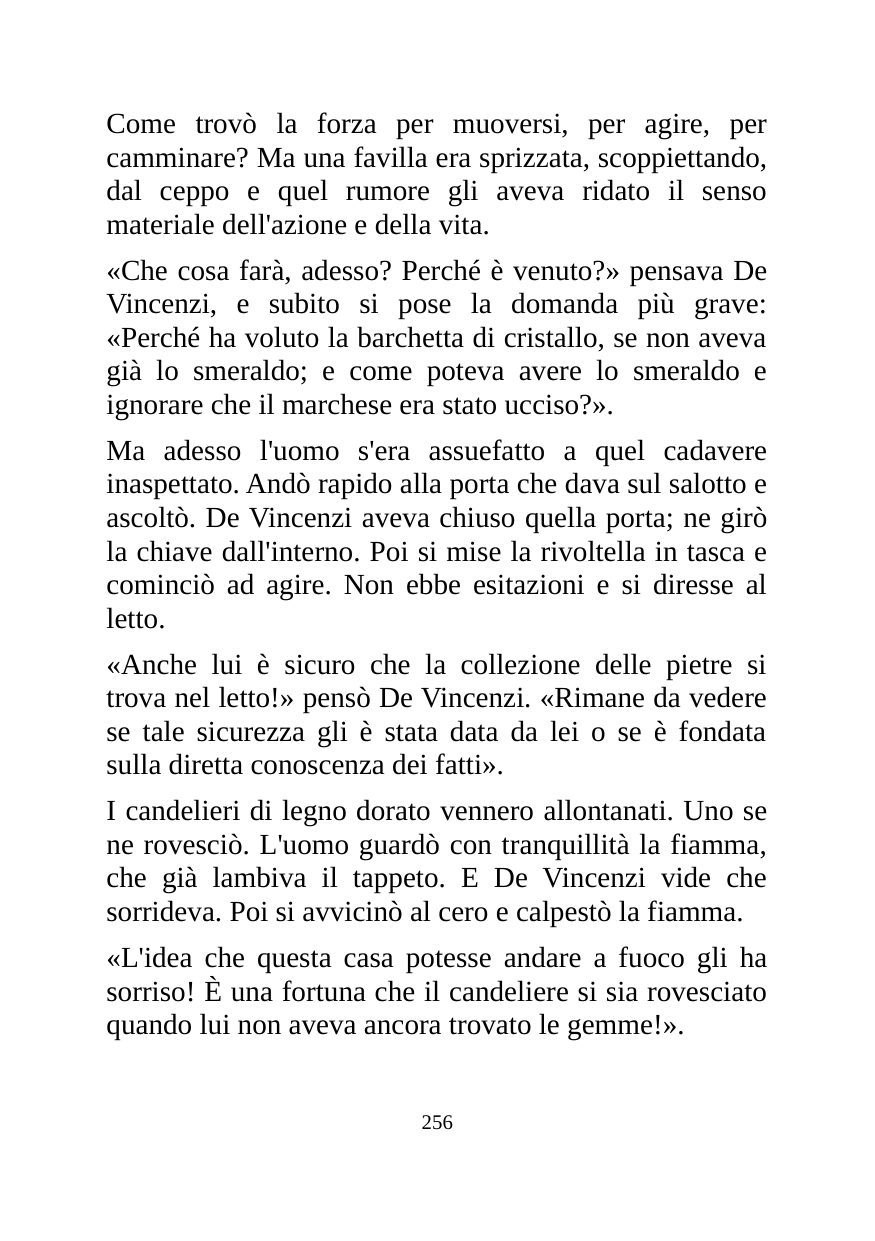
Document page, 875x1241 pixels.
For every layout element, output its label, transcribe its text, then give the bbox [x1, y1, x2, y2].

text «L'idea che questa casa potesse andare a fuoco gli ha sorriso! È una fortuna che il candeliere si sia rovesciato quando lui non aveva ancora trovato le gemme!». [106, 940, 768, 1041]
text Come trovò la forza per muoversi, per agire, per camminare? Ma una favilla era sprizzata, scoppiettando, dal ceppo e quel rumore gli aveva ridato il senso materiale dell'azione e della vita. [106, 106, 768, 240]
text «Anche lui è sicuro che la collezione delle pietre si trova nel letto!» pensò De Vincenzi. «Rimane da vedere se tale sicurezza gli è stata data da lei o se è fondata sulla diretta conoscenza dei fatti». [106, 647, 768, 781]
text Ma adesso l'uomo s'era assuefatto a quel cadavere inaspettato. Andò rapido alla porta che dava sul salotto e ascoltò. De Vincenzi aveva chiuso quella porta; ne girò la chiave dall'interno. Poi si mise la rivoltella in tasca e cominciò ad agire. Non ebbe esitazioni e si diresse al letto. [106, 433, 768, 634]
text «Che cosa farà, adesso? Perché è venuto?» pensava De Vincenzi, e subito si pose la domanda più grave: «Perché ha voluto la barchetta di cristallo, se non aveva già lo smeraldo; e come poteva avere lo smeraldo e ignorare che il marchese era stato ucciso?». [106, 253, 768, 421]
text I candelieri di legno dorato vennero allontanati. Uno se ne rovesciò. L'uomo guardò con tranquillità la fiamma, che già lambiva il tappeto. E De Vincenzi vide che sorrideva. Poi si avvicinò al cero e calpestò la fiamma. [106, 793, 768, 928]
